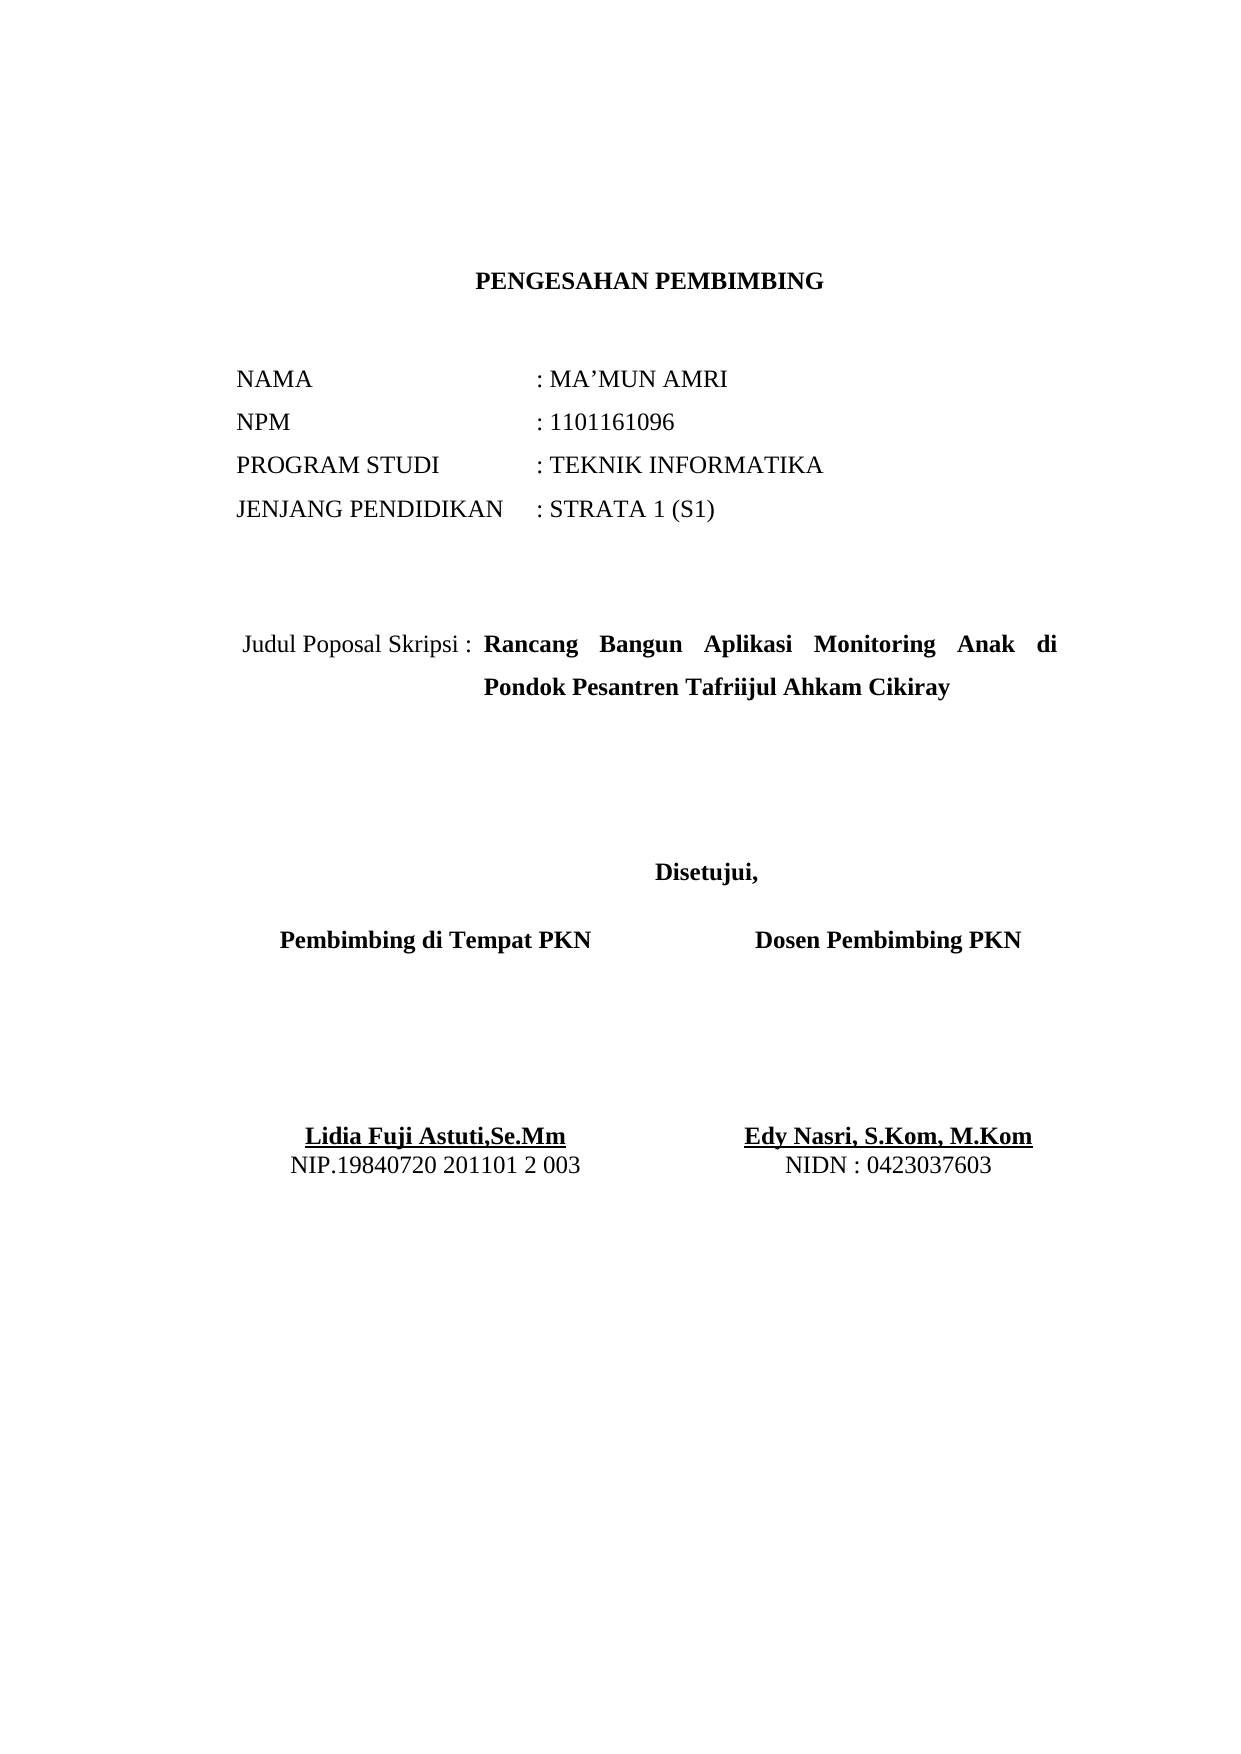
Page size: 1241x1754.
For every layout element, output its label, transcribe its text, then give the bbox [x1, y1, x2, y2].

table_header [236, 857, 519, 885]
text PROGRAM STUDI : TEKNIK INFORMATIKA [236, 451, 1063, 479]
text JENJANG PENDIDIKAN : STRATA 1 (S1) [236, 494, 1063, 522]
table_header Disetujui, [519, 857, 802, 885]
table_header Rancang Bangun Aplikasi Monitoring Anak di Pondok Pesantren Tafriijul Ahkam Cikiray [478, 623, 1063, 706]
title PENGESAHAN PEMBIMBING [236, 266, 1063, 294]
table_cell NIDN : 0423037603 [688, 1150, 1086, 1179]
table_cell [236, 885, 519, 925]
table_cell [236, 954, 632, 1121]
table_cell Edy Nasri, S.Kom, M.Kom [688, 1121, 1086, 1150]
table_cell [632, 1150, 688, 1179]
table_cell [519, 885, 802, 925]
table_cell [632, 1121, 688, 1150]
table_cell [632, 954, 688, 1121]
table_cell [803, 885, 1086, 925]
table_header [803, 857, 1086, 885]
table_header Judul Poposal Skripsi : [236, 623, 478, 706]
table_cell Pembimbing di Tempat PKN [236, 925, 632, 953]
table_cell Dosen Pembimbing PKN [688, 925, 1086, 953]
table_cell NIP.19840720 201101 2 003 [236, 1150, 632, 1179]
table_cell [632, 925, 688, 953]
table_cell Lidia Fuji Astuti,Se.Mm [236, 1121, 632, 1150]
text NPM : 1101161096 [236, 407, 1063, 436]
text NAMA : MA’MUN AMRI [236, 364, 1063, 393]
table_cell [688, 954, 1086, 1121]
